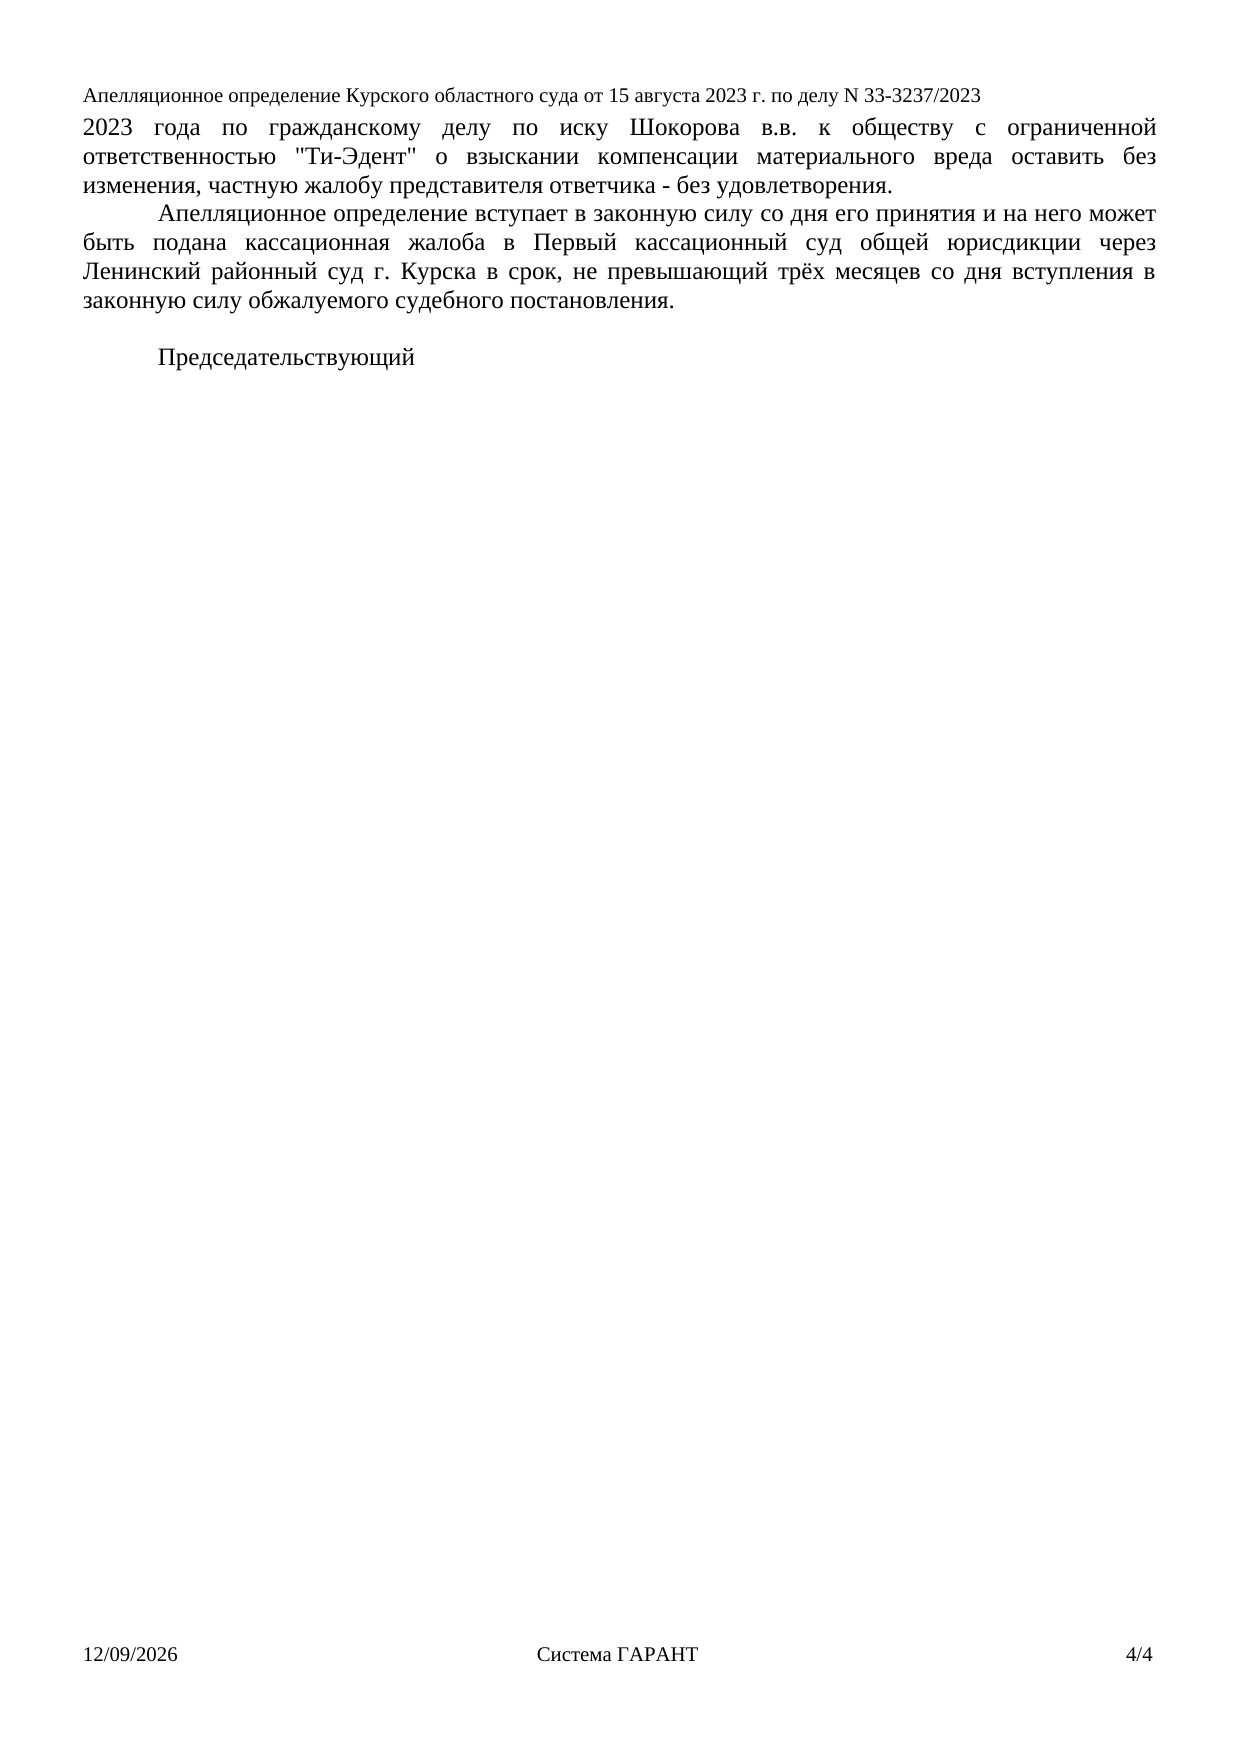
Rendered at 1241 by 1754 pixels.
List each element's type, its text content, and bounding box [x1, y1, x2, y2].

text Апелляционное определение вступает в законную силу со дня его принятия и на него может быть подана кассационная жалоба в Первый кассационный суд общей юрисдикции через Ленинский районный суд г. Курска в срок, не превышающий трёх месяцев со дня вступления в законную силу обжалуемого судебного постановления. [83, 198, 1157, 313]
text 2023 года по гражданскому делу по иску Шокорова в.в. к обществу с ограниченной ответственностью "Ти-Эдент" о взыскании компенсации материального вреда оставить без изменения, частную жалобу представителя ответчика - без удовлетворения. [83, 112, 1157, 198]
text Председательствующий [83, 342, 1157, 371]
